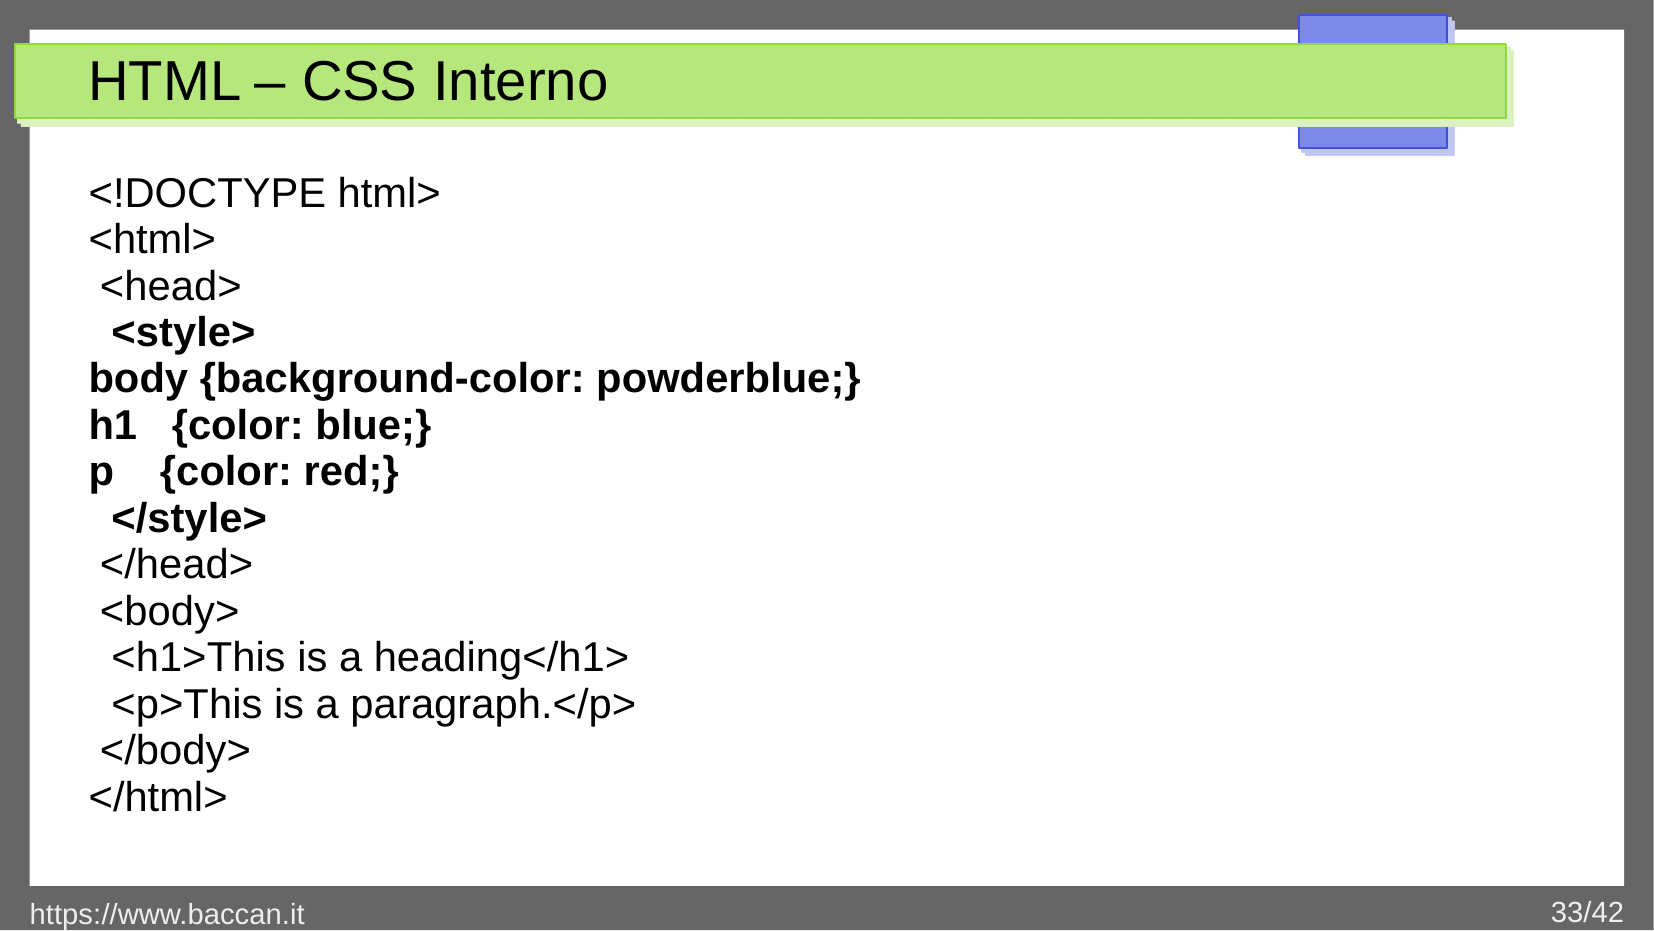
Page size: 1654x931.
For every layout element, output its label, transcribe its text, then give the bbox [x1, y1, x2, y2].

title HTML – CSS Interno [88, 44, 1506, 119]
text_box <!DOCTYPE html> <html> <head> <style> body {background-color: powderblue;} h1 {color: blue;} p {color: red;} </style> </head> <body> <h1>This is a heading</h1> <p>This is a paragraph.</p> </body> </html> [88, 169, 1565, 820]
